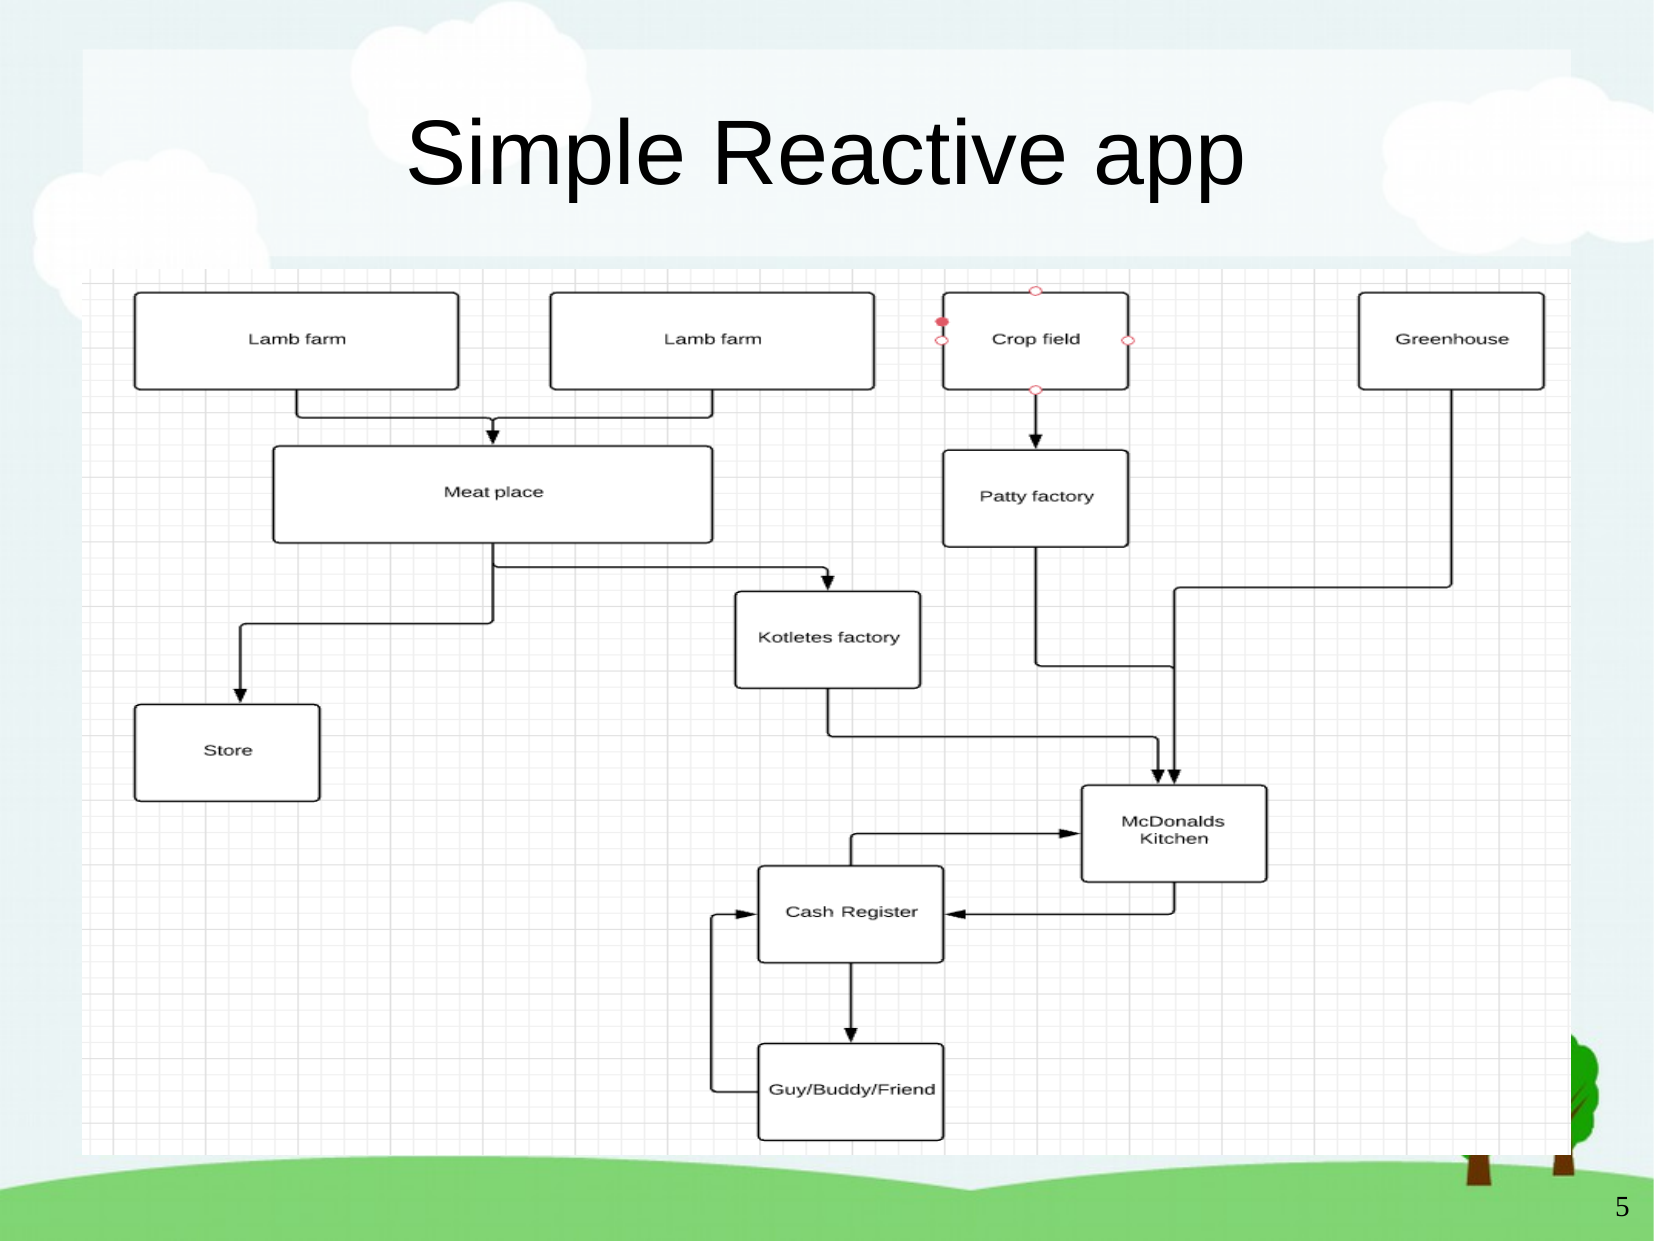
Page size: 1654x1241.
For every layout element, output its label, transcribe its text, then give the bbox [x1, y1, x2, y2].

title Simple Reactive app [82, 49, 1571, 257]
picture [0, 0, 1654, 1241]
